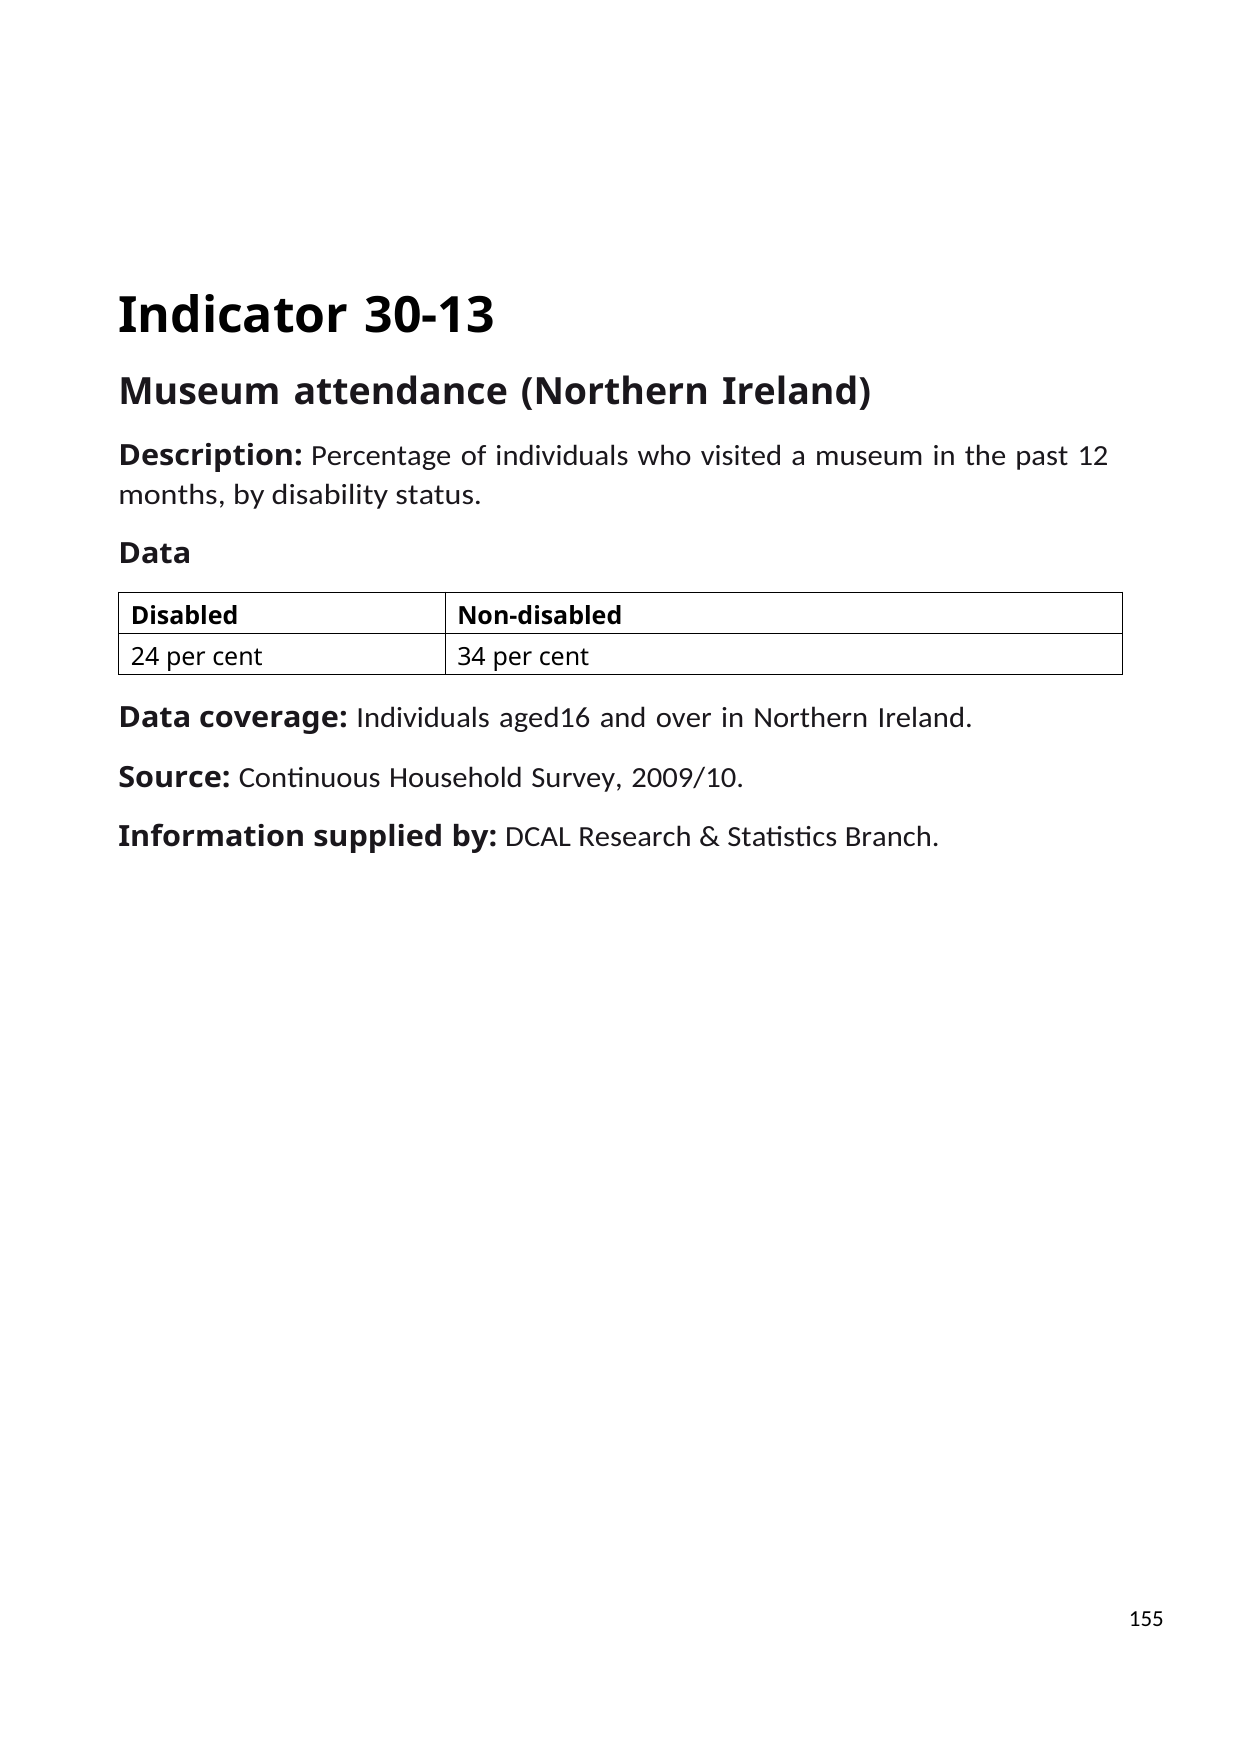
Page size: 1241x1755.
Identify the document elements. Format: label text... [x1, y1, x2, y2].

text Data coverage: Individuals aged16 and over in Northern Ireland. [118, 697, 1163, 736]
table_cell 24 per cent [119, 634, 445, 674]
text Description: Percentage of individuals who visited a museum in the past 12 months, by disability status. [118, 435, 1163, 512]
subtitle Indicator 30-13 [118, 279, 1163, 347]
subtitle Data [118, 532, 1163, 572]
table_header Non-disabled [446, 593, 1122, 633]
text Information supplied by: DCAL Research & Statistics Branch. [118, 815, 1163, 855]
subtitle Museum attendance (Northern Ireland) [118, 364, 1163, 416]
table_header Disabled [119, 593, 445, 633]
text Source: Continuous Household Survey, 2009/10. [118, 756, 1163, 796]
table_cell 34 per cent [446, 634, 1122, 674]
